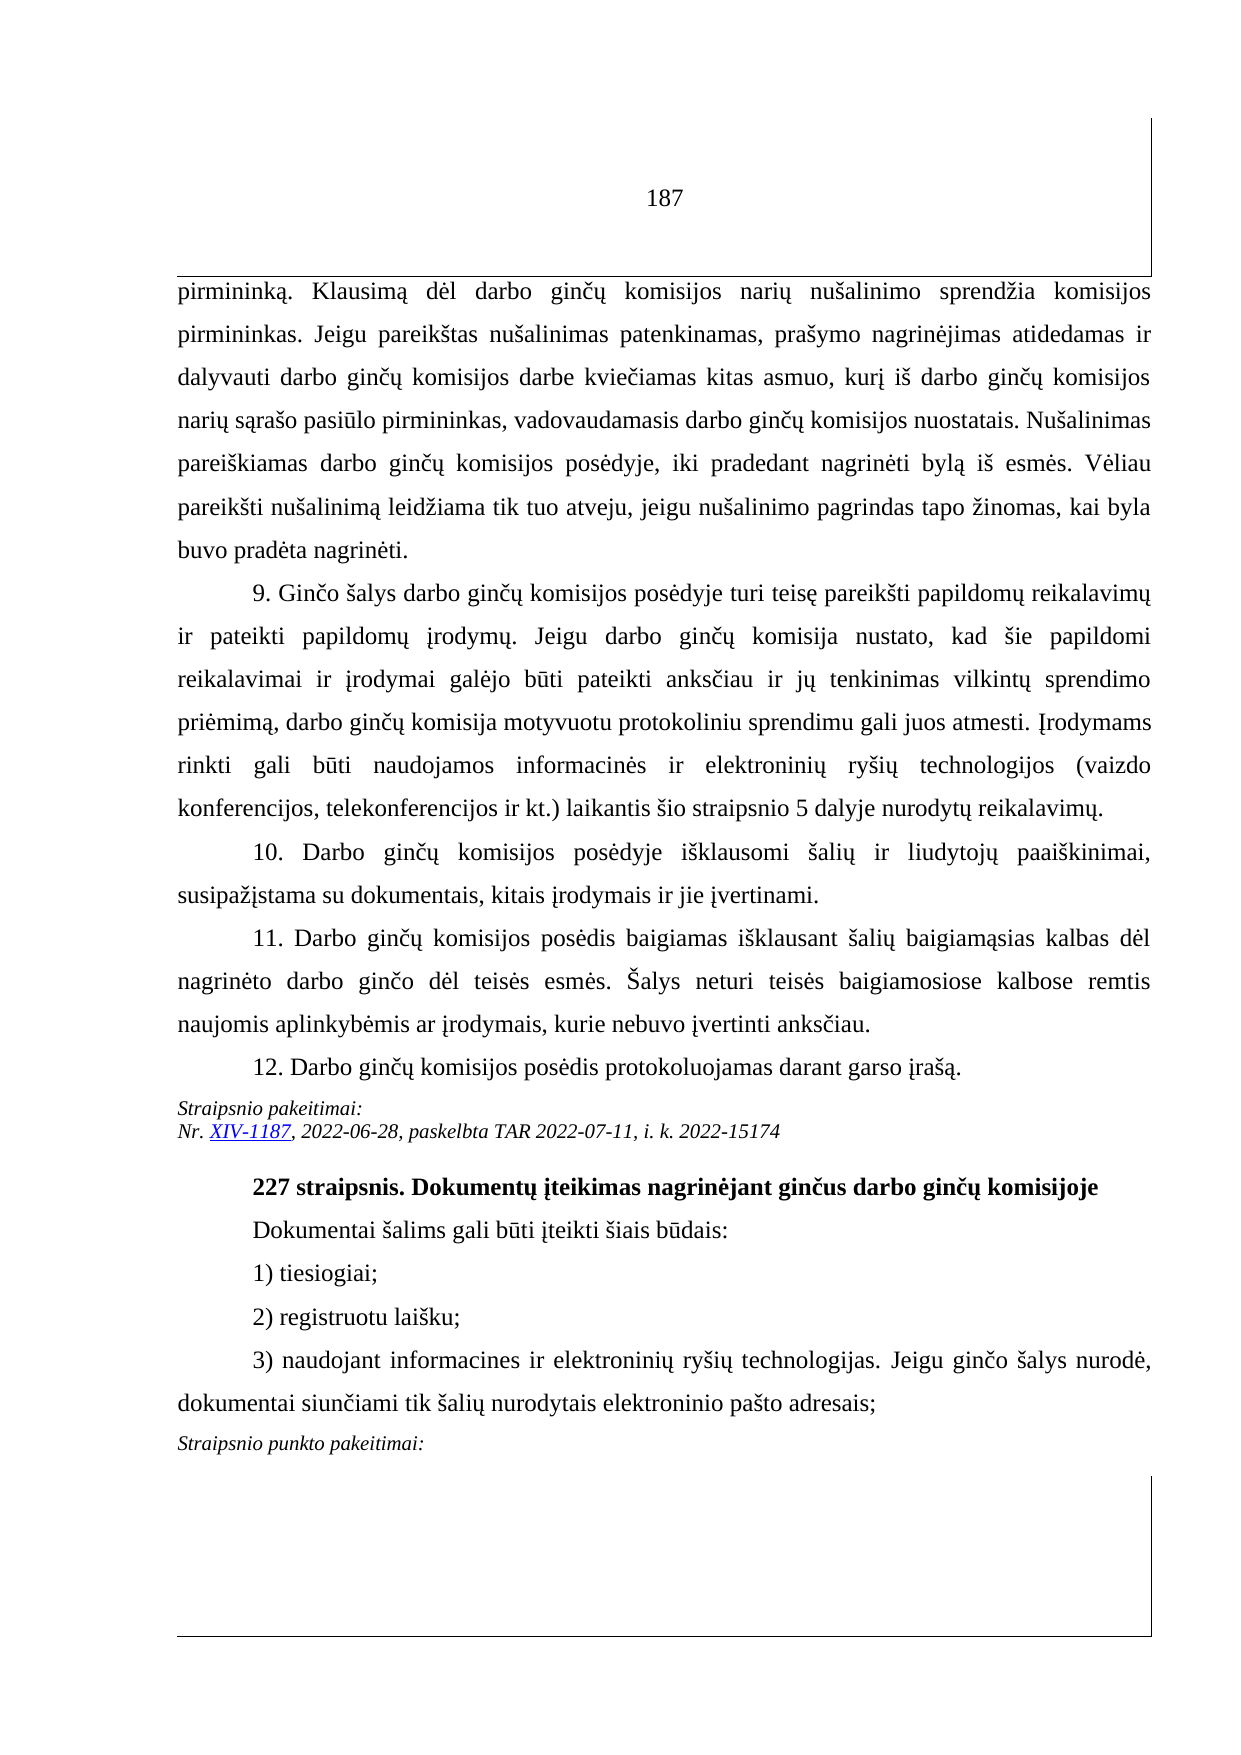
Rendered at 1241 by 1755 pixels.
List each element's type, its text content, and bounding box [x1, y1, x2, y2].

text 10. Darbo ginčų komisijos posėdyje išklausomi šalių ir liudytojų paaiškinimai, susipažįstama su dokumentais, kitais įrodymais ir jie įvertinami. [177, 837, 1152, 908]
text Nr. XIV-1187, 2022-06-28, paskelbta TAR 2022-07-11, i. k. 2022-15174 [177, 1119, 1152, 1143]
text Straipsnio punkto pakeitimai: [177, 1431, 1152, 1455]
subtitle 227 straipsnis. Dokumentų įteikimas nagrinėjant ginčus darbo ginčų komisijoje [177, 1172, 1152, 1201]
text 9. Ginčo šalys darbo ginčų komisijos posėdyje turi teisę pareikšti papildomų reikalavimų ir pateikti papildomų įrodymų. Jeigu darbo ginčų komisija nustato, kad šie papildomi reikalavimai ir įrodymai galėjo būti pateikti anksčiau ir jų tenkinimas vilkintų sprendimo priėmimą, darbo ginčų komisija motyvuotu protokoliniu sprendimu gali juos atmesti. Įrodymams rinkti gali būti naudojamos informacinės ir elektroninių ryšių technologijos (vaizdo konferencijos, telekonferencijos ir kt.) laikantis šio straipsnio 5 dalyje nurodytų reikalavimų. [177, 578, 1152, 822]
text 3) naudojant informacines ir elektroninių ryšių technologijas. Jeigu ginčo šalys nurodė, dokumentai siunčiami tik šalių nurodytais elektroninio pašto adresais; [177, 1345, 1152, 1417]
text 11. Darbo ginčų komisijos posėdis baigiamas išklausant šalių baigiamąsias kalbas dėl nagrinėto darbo ginčo dėl teisės esmės. Šalys neturi teisės baigiamosiose kalbose remtis naujomis aplinkybėmis ar įrodymais, kurie nebuvo įvertinti anksčiau. [177, 923, 1152, 1038]
text pirmininką. Klausimą dėl darbo ginčų komisijos narių nušalinimo sprendžia komisijos pirmininkas. Jeigu pareikštas nušalinimas patenkinamas, prašymo nagrinėjimas atidedamas ir dalyvauti darbo ginčų komisijos darbe kviečiamas kitas asmuo, kurį iš darbo ginčų komisijos narių sąrašo pasiūlo pirmininkas, vadovaudamasis darbo ginčų komisijos nuostatais. Nušalinimas pareiškiamas darbo ginčų komisijos posėdyje, iki pradedant nagrinėti bylą iš esmės. Vėliau pareikšti nušalinimą leidžiama tik tuo atveju, jeigu nušalinimo pagrindas tapo žinomas, kai byla buvo pradėta nagrinėti. [177, 276, 1152, 563]
text 2) registruotu laišku; [177, 1302, 1152, 1330]
text Dokumentai šalims gali būti įteikti šiais būdais: [177, 1215, 1152, 1244]
text Straipsnio pakeitimai: [177, 1095, 1152, 1119]
text 12. Darbo ginčų komisijos posėdis protokoluojamas darant garso įrašą. [177, 1052, 1152, 1081]
text 1) tiesiogiai; [177, 1258, 1152, 1287]
